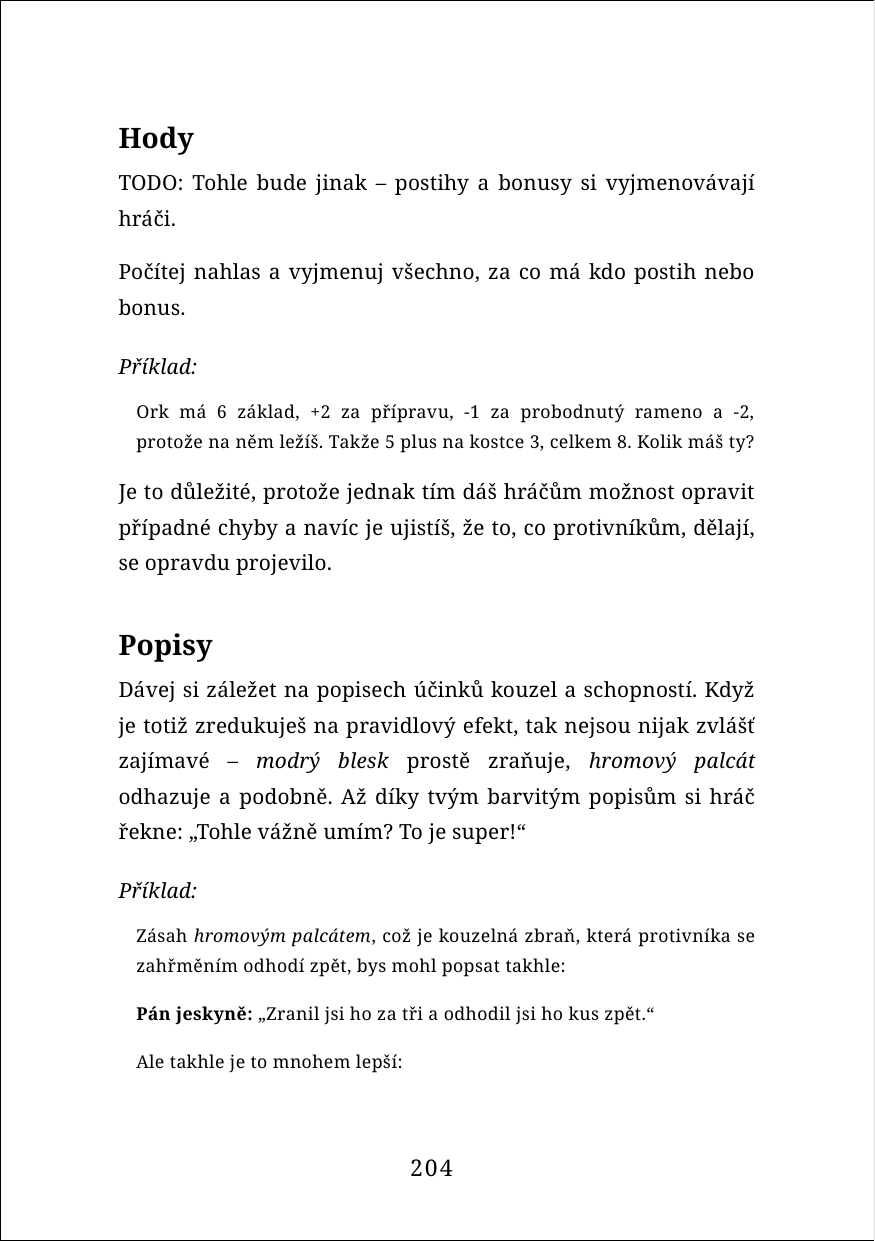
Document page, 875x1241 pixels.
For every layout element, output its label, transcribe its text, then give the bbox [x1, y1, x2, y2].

text Pán jeskyně: „Zranil jsi ho za tři a odhodil jsi ho kus zpět.“ [136, 1002, 756, 1026]
text TODO: Tohle bude jinak – postihy a bonusy si vyjmenovávají hráči. [118, 168, 756, 232]
text Zásah hromovým palcátem, což je kouzelná zbraň, která protivníka se zahřměním odhodí zpět, bys mohl popsat takhle: [136, 924, 756, 978]
subtitle Hody [118, 118, 756, 157]
text Počítej nahlas a vyjmenuj všechno, za co má kdo postih nebo bonus. [118, 257, 756, 321]
text Ork má 6 základ, +2 za přípravu, -1 za probodnutý rameno a -2, protože na něm ležíš. Takže 5 plus na kostce 3, celkem 8. Kolik máš ty? [136, 399, 756, 453]
subtitle Popisy [118, 625, 756, 663]
text Příklad: [118, 876, 756, 905]
text Ale takhle je to mnohem lepší: [136, 1050, 756, 1074]
text Je to důležité, protože jednak tím dáš hráčům možnost opravit případné chyby a navíc je ujistíš, že to, co protivníkům, dělají, se opravdu projevilo. [118, 477, 756, 577]
text Příklad: [118, 352, 756, 380]
text Dávej si záležet na popisech účinků kouzel a schopností. Když je totiž zredukuješ na pravidlový efekt, tak nejsou nijak zvlášť zajímavé – modrý blesk prostě zraňuje, hromový palcát odhazuje a podobně. Až díky tvým barvitým popisům si hráč řekne: „Tohle vážně umím? To je super!“ [118, 675, 756, 846]
